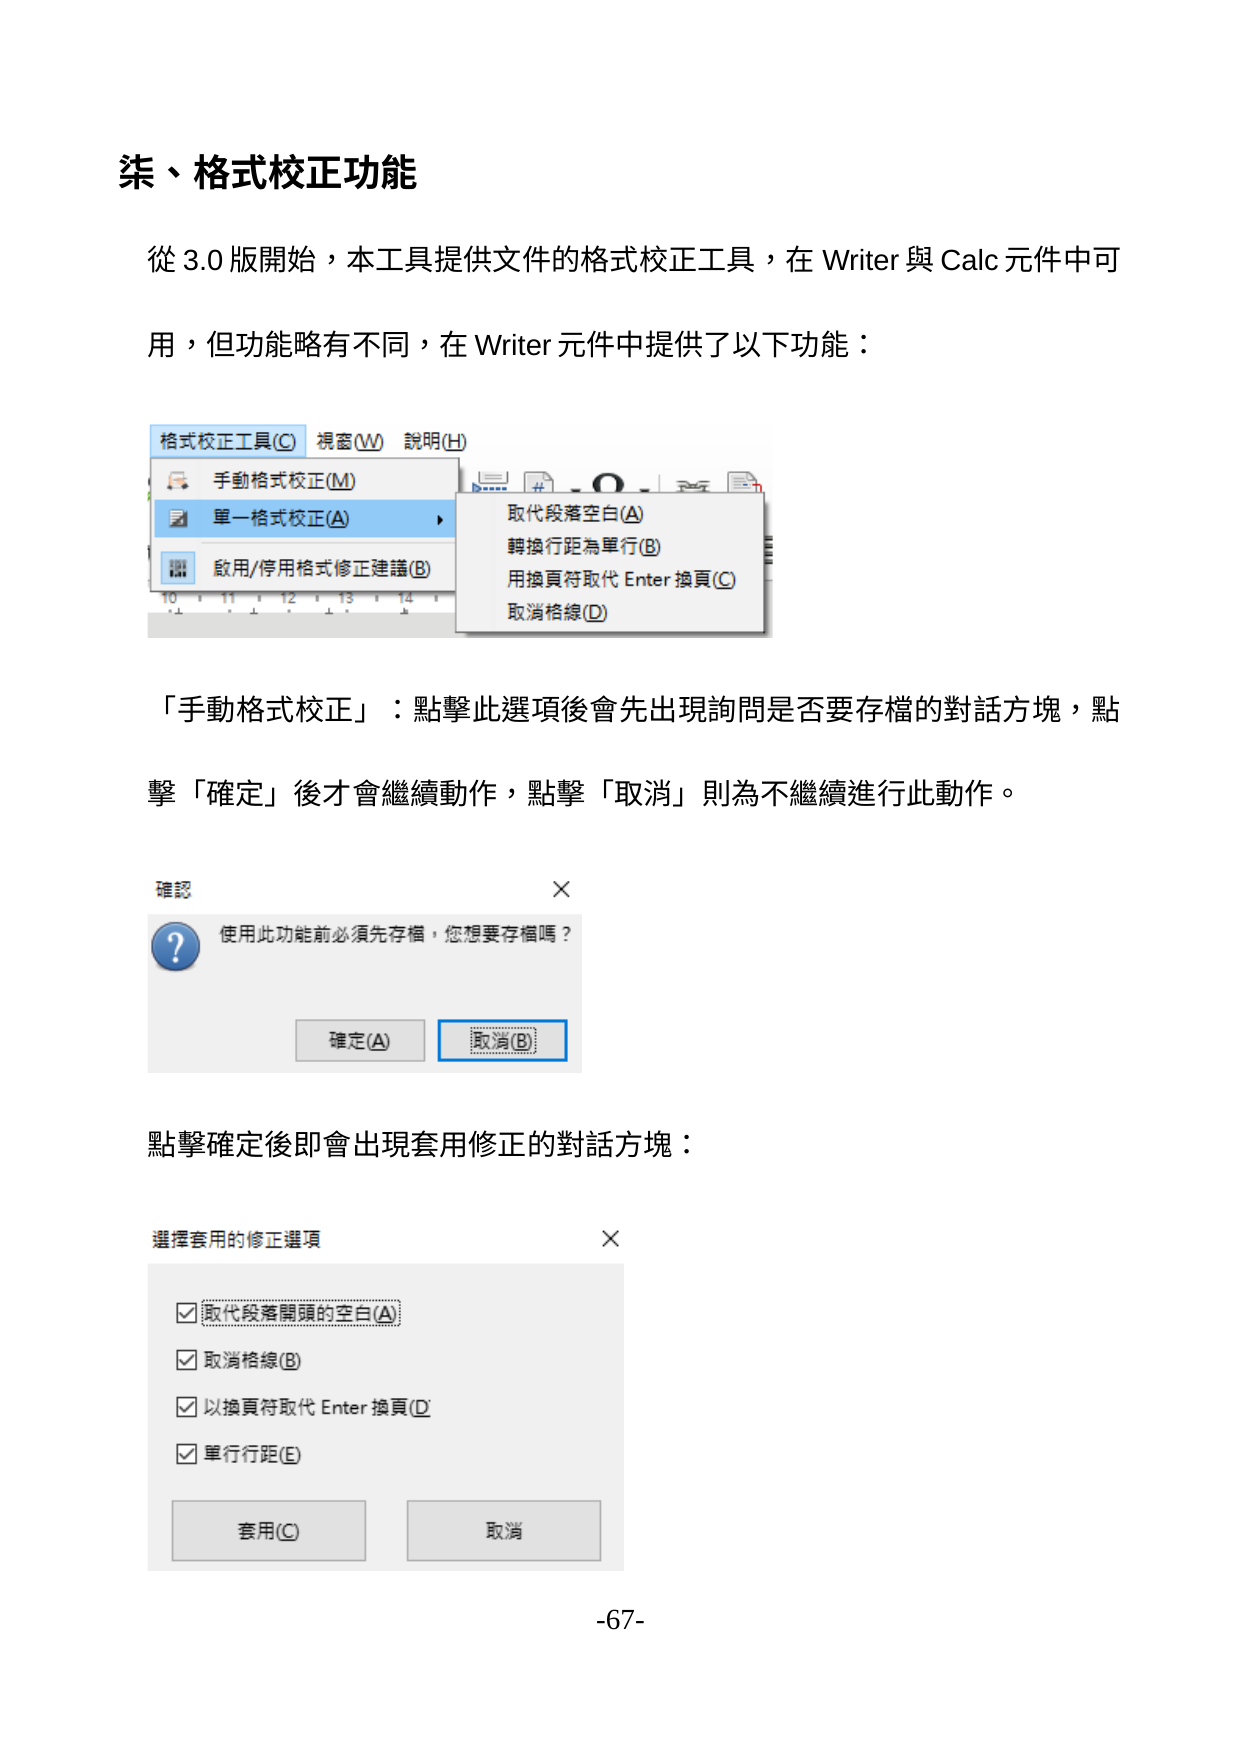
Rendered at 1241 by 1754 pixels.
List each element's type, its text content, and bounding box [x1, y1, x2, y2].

text 點擊確定後即會出現套用修正的對話方塊： [148, 1121, 1122, 1163]
picture [147, 869, 582, 1073]
text 從3.0版開始，本工具提供文件的格式校正工具，在Writer與Calc元件中可用，但功能略有不同，在Writer元件中提供了以下功能： [148, 237, 1122, 364]
picture [147, 1220, 624, 1571]
subtitle 格式校正功能 [118, 143, 1122, 197]
text 「手動格式校正」：點擊此選項後會先出現詢問是否要存檔的對話方塊，點擊「確定」後才會繼續動作，點擊「取消」則為不繼續進行此動作。 [148, 686, 1122, 813]
picture [147, 420, 773, 638]
